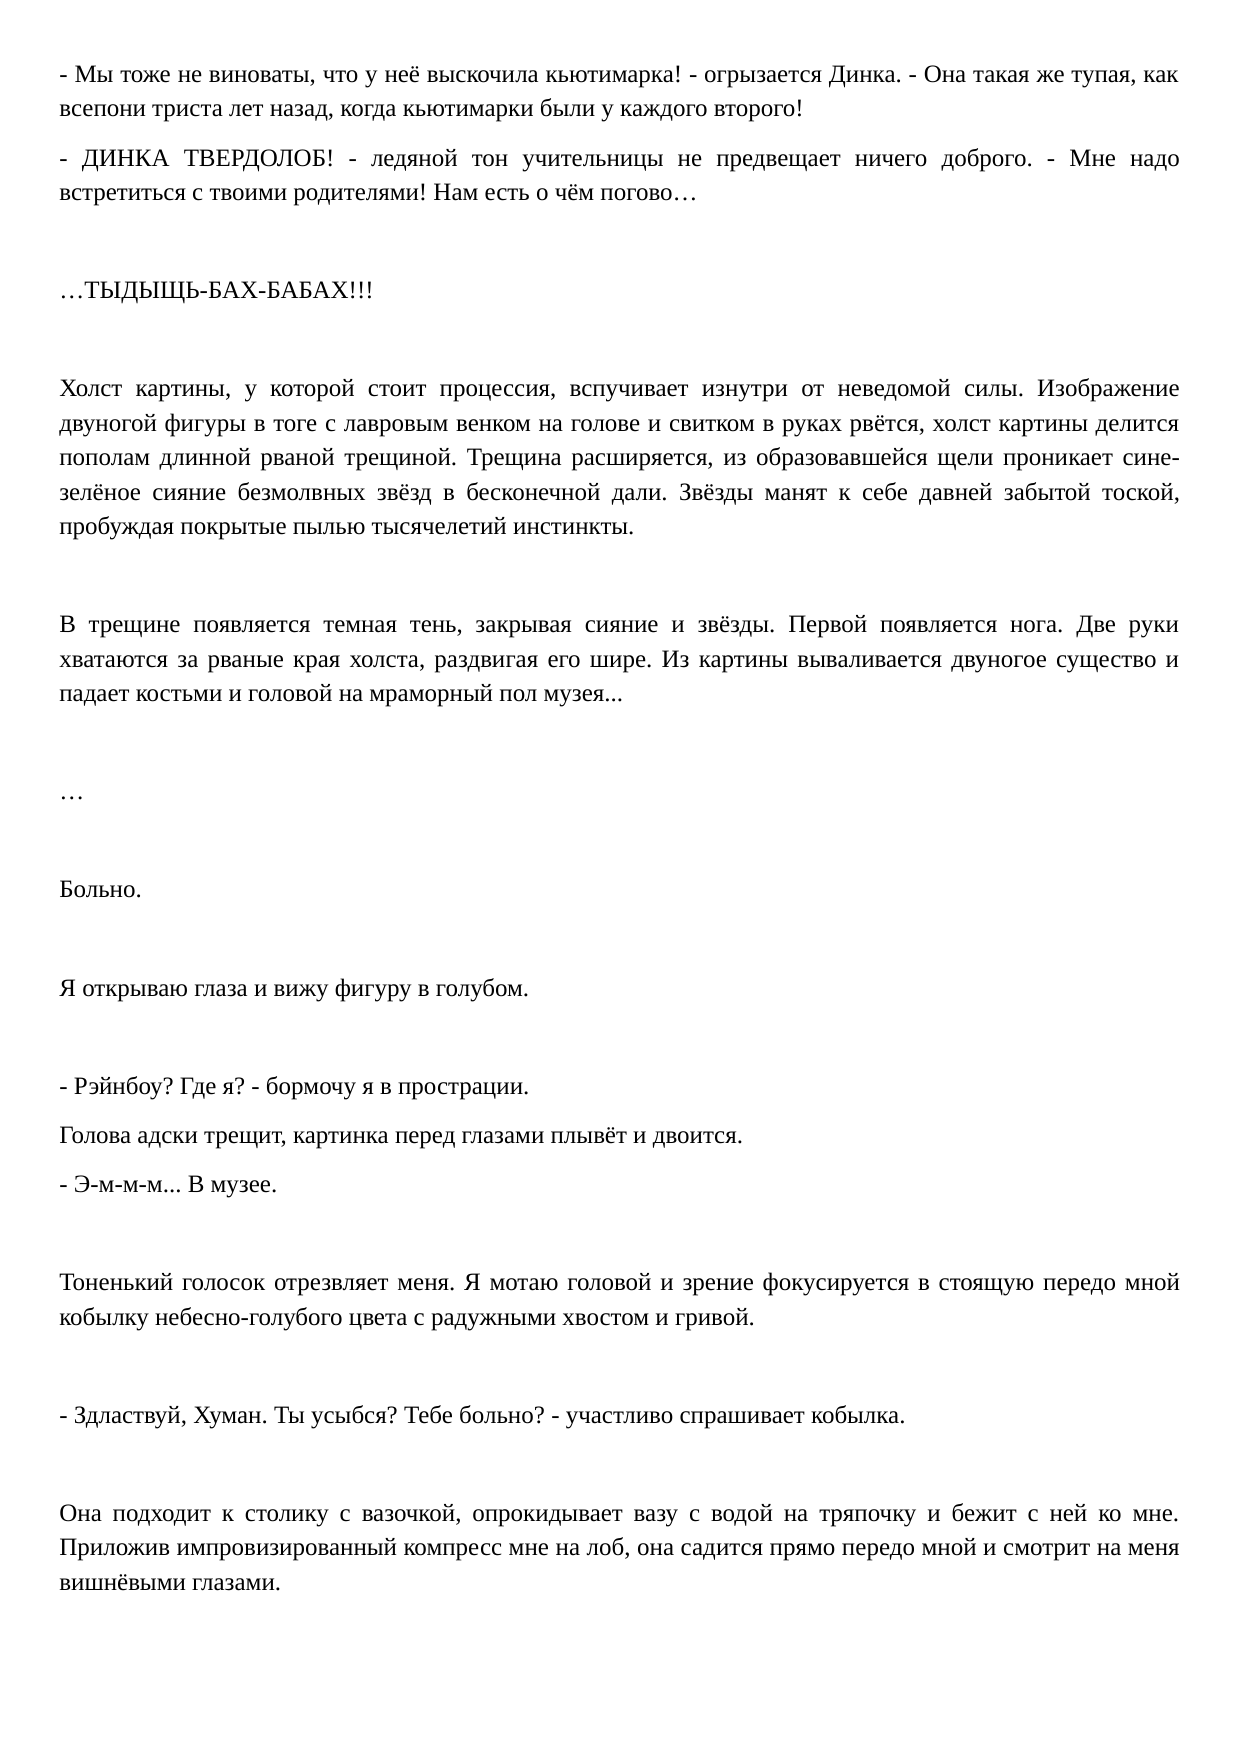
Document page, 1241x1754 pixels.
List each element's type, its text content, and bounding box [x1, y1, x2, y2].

text … [59, 776, 1181, 805]
text - Э-м-м-м... В музее. [59, 1169, 1181, 1198]
text - Здластвуй, Хуман. Ты усыбся? Тебе больно? - участливо спрашивает кобылка. [59, 1400, 1181, 1428]
text - Рэйнбоу? Где я? - бормочу я в прострации. [59, 1071, 1181, 1099]
text Больно. [59, 874, 1181, 903]
text - Мы тоже не виноваты, что у неё выскочила кьютимарка! - огрызается Динка. - Она такая же тупая, как всепони триста лет назад, когда кьютимарки были у каждого второго! [59, 59, 1181, 122]
text Тоненький голосок отрезвляет меня. Я мотаю головой и зрение фокусируется в стоящую передо мной кобылку небесно-голубого цвета с радужными хвостом и гривой. [59, 1267, 1181, 1330]
text - ДИНКА ТВЕРДОЛОБ! - ледяной тон учительницы не предвещает ничего доброго. - Мне надо встретиться с твоими родителями! Нам есть о чём погово… [59, 143, 1181, 206]
text Холст картины, у которой стоит процессия, вспучивает изнутри от неведомой силы. Изображение двуногой фигуры в тоге с лавровым венком на голове и свитком в руках рвётся, холст картины делится пополам длинной рваной трещиной. Трещина расширяется, из образовавшейся щели проникает сине-зелёное сияние безмолвных звёзд в бесконечной дали. Звёзды манят к себе давней забытой тоской, пробуждая покрытые пылью тысячелетий инстинкты. [59, 373, 1181, 540]
text Голова адски трещит, картинка перед глазами плывёт и двоится. [59, 1120, 1181, 1149]
text …ТЫДЫЩЬ-БАХ-БАБАХ!!! [59, 275, 1181, 304]
text Я открываю глаза и вижу фигуру в голубом. [59, 973, 1181, 1001]
text Она подходит к столику с вазочкой, опрокидывает вазу с водой на тряпочку и бежит с ней ко мне. Приложив импровизированный компресс мне на лоб, она садится прямо передо мной и смотрит на меня вишнёвыми глазами. [59, 1498, 1181, 1596]
text В трещине появляется темная тень, закрывая сияние и звёзды. Первой появляется нога. Две руки хватаются за рваные края холста, раздвигая его шире. Из картины вываливается двуногое существо и падает костьми и головой на мраморный пол музея... [59, 609, 1181, 707]
